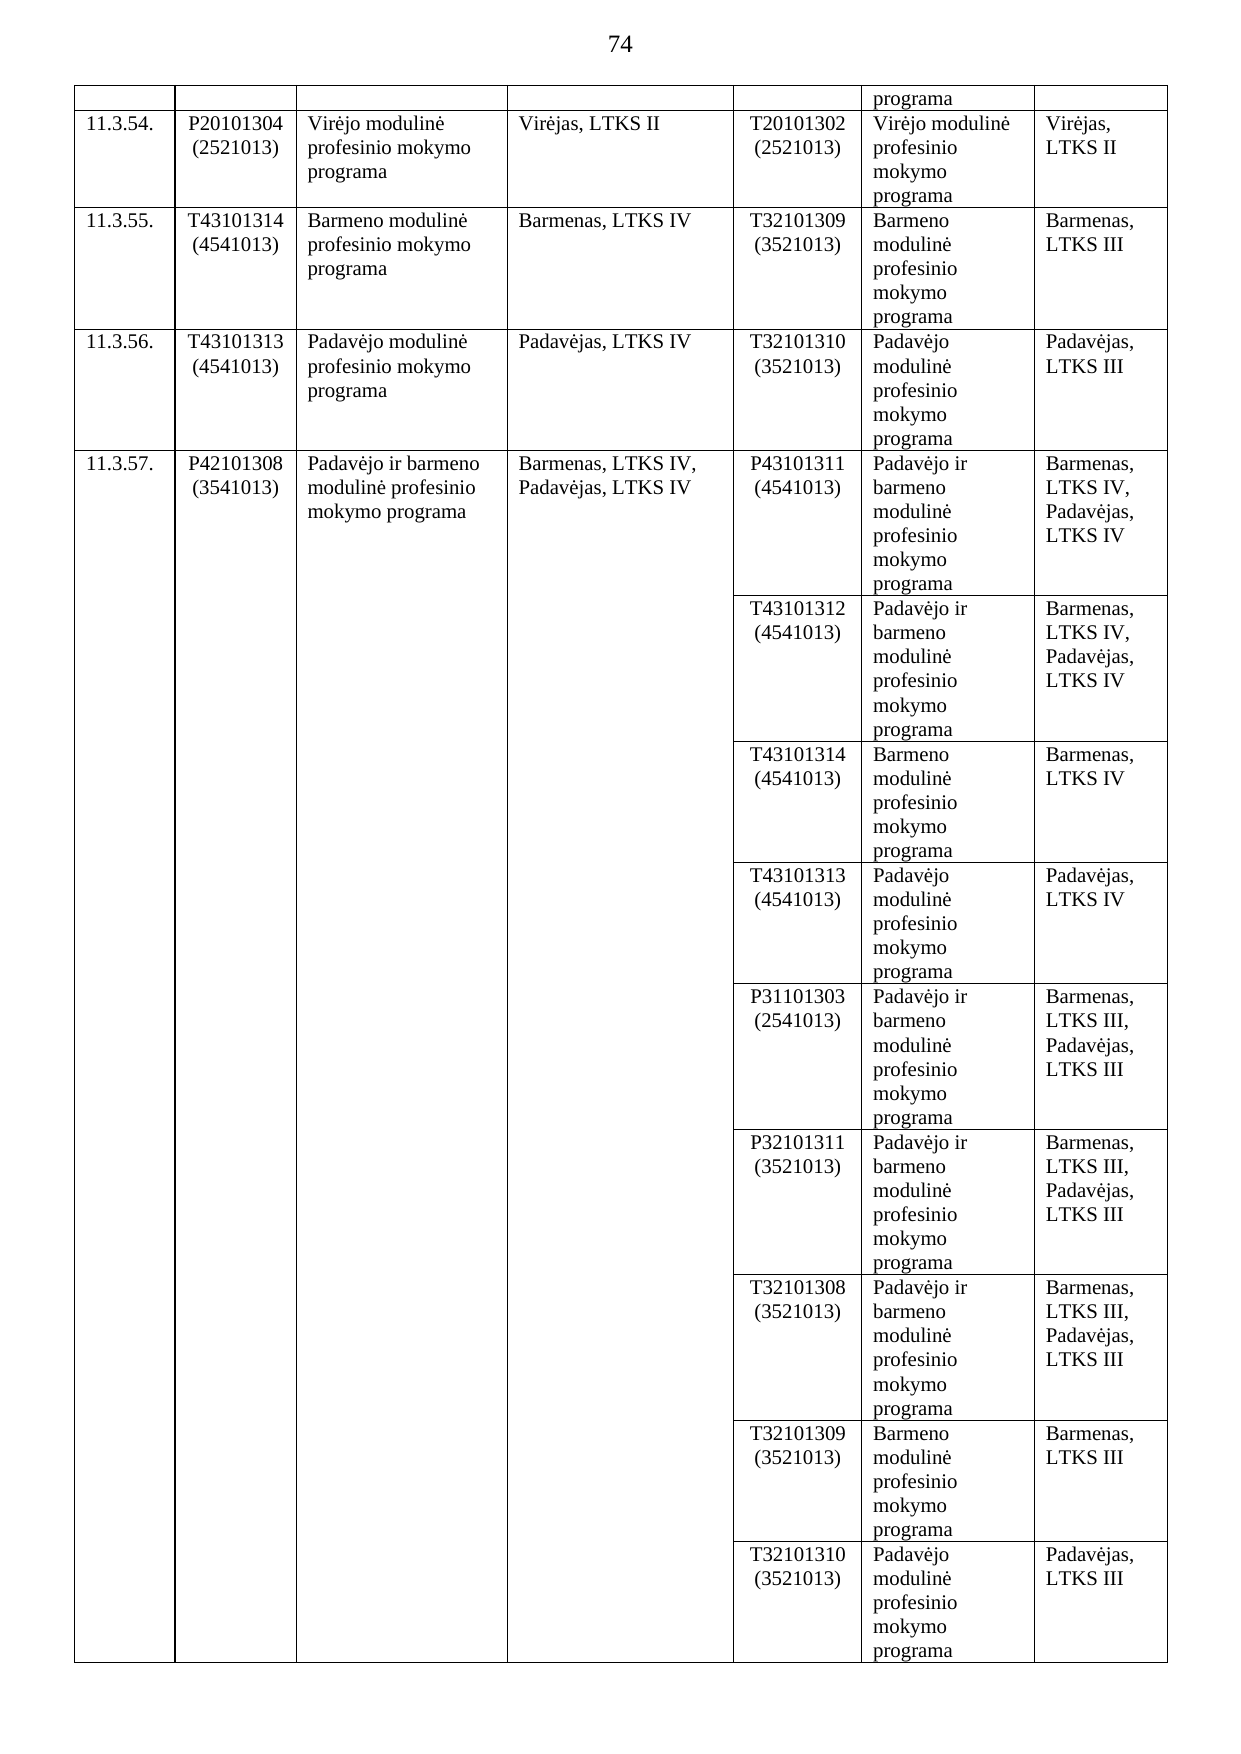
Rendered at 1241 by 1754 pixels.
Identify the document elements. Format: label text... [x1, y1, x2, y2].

table_cell Virėjo modulinė profesinio mokymo programa [297, 111, 507, 207]
table_cell P43101311 (4541013) [734, 451, 861, 595]
table_cell Barmenas, LTKS IV, Padavėjas, LTKS IV [1035, 451, 1167, 595]
table_cell Padavėjo ir barmeno modulinė profesinio mokymo programa [862, 984, 1034, 1129]
table_cell Barmenas, LTKS IV [1035, 742, 1167, 862]
table_cell Padavėjo ir barmeno modulinė profesinio mokymo programa [862, 451, 1034, 595]
table_cell Barmeno modulinė profesinio mokymo programa [862, 1421, 1034, 1541]
table_cell Barmenas, LTKS IV, Padavėjas, LTKS IV [508, 451, 733, 1662]
table_cell Padavėjo ir barmeno modulinė profesinio mokymo programa [862, 1275, 1034, 1419]
table_cell Barmenas, LTKS IV [508, 208, 733, 328]
table_cell Barmeno modulinė profesinio mokymo programa [862, 742, 1034, 862]
table_cell Barmenas, LTKS III, Padavėjas, LTKS III [1035, 1275, 1167, 1419]
table_cell 11.3.57. [75, 451, 174, 1662]
table_cell Padavėjo modulinė profesinio mokymo programa [297, 330, 507, 450]
table_cell Virėjo modulinė profesinio mokymo programa [862, 111, 1034, 207]
table_cell T32101308 (3521013) [734, 1275, 861, 1419]
table_cell T43101314 (4541013) [734, 742, 861, 862]
table_cell Barmeno modulinė profesinio mokymo programa [862, 208, 1034, 328]
table_cell Padavėjo modulinė profesinio mokymo programa [862, 1542, 1034, 1662]
table_cell Virėjas, LTKS II [508, 111, 733, 207]
table_cell Barmenas, LTKS IV, Padavėjas, LTKS IV [1035, 596, 1167, 741]
table_cell T43101313 (4541013) [734, 863, 861, 983]
table_cell P32101311 (3521013) [734, 1130, 861, 1274]
table_cell T32101310 (3521013) [734, 330, 861, 450]
table_cell [508, 86, 733, 110]
table_cell T20101302 (2521013) [734, 111, 861, 207]
table_cell Barmenas, LTKS III [1035, 208, 1167, 328]
table_cell Padavėjas, LTKS III [1035, 1542, 1167, 1662]
table_cell Padavėjo ir barmeno modulinė profesinio mokymo programa [297, 451, 507, 1662]
table_cell T43101314 (4541013) [176, 208, 296, 328]
table_cell Padavėjas, LTKS IV [1035, 863, 1167, 983]
table_cell Padavėjas, LTKS IV [508, 330, 733, 450]
table_cell P31101303 (2541013) [734, 984, 861, 1129]
table_cell T43101312 (4541013) [734, 596, 861, 741]
table_cell [1035, 86, 1167, 110]
table_cell T43101313 (4541013) [176, 330, 296, 450]
table_cell Barmenas, LTKS III, Padavėjas, LTKS III [1035, 1130, 1167, 1274]
table_cell Barmenas, LTKS III, Padavėjas, LTKS III [1035, 984, 1167, 1129]
table_cell Padavėjo ir barmeno modulinė profesinio mokymo programa [862, 596, 1034, 741]
table_cell Padavėjo ir barmeno modulinė profesinio mokymo programa [862, 1130, 1034, 1274]
table_cell 11.3.54. [75, 111, 174, 207]
table_cell [176, 86, 296, 110]
table_cell [75, 86, 174, 110]
table_cell [297, 86, 507, 110]
table_cell T32101309 (3521013) [734, 208, 861, 328]
table_cell Padavėjo modulinė profesinio mokymo programa [862, 863, 1034, 983]
table_cell P20101304 (2521013) [176, 111, 296, 207]
table_cell 11.3.55. [75, 208, 174, 328]
table_cell 11.3.56. [75, 330, 174, 450]
table_cell T32101310 (3521013) [734, 1542, 861, 1662]
table_cell Barmeno modulinė profesinio mokymo programa [297, 208, 507, 328]
table_cell T32101309 (3521013) [734, 1421, 861, 1541]
table_cell P42101308 (3541013) [176, 451, 296, 1662]
table_cell Virėjas, LTKS II [1035, 111, 1167, 207]
table_cell programa [862, 86, 1034, 110]
table_cell Barmenas, LTKS III [1035, 1421, 1167, 1541]
table_cell Padavėjas, LTKS III [1035, 330, 1167, 450]
table_cell Padavėjo modulinė profesinio mokymo programa [862, 330, 1034, 450]
table_cell [734, 86, 861, 110]
